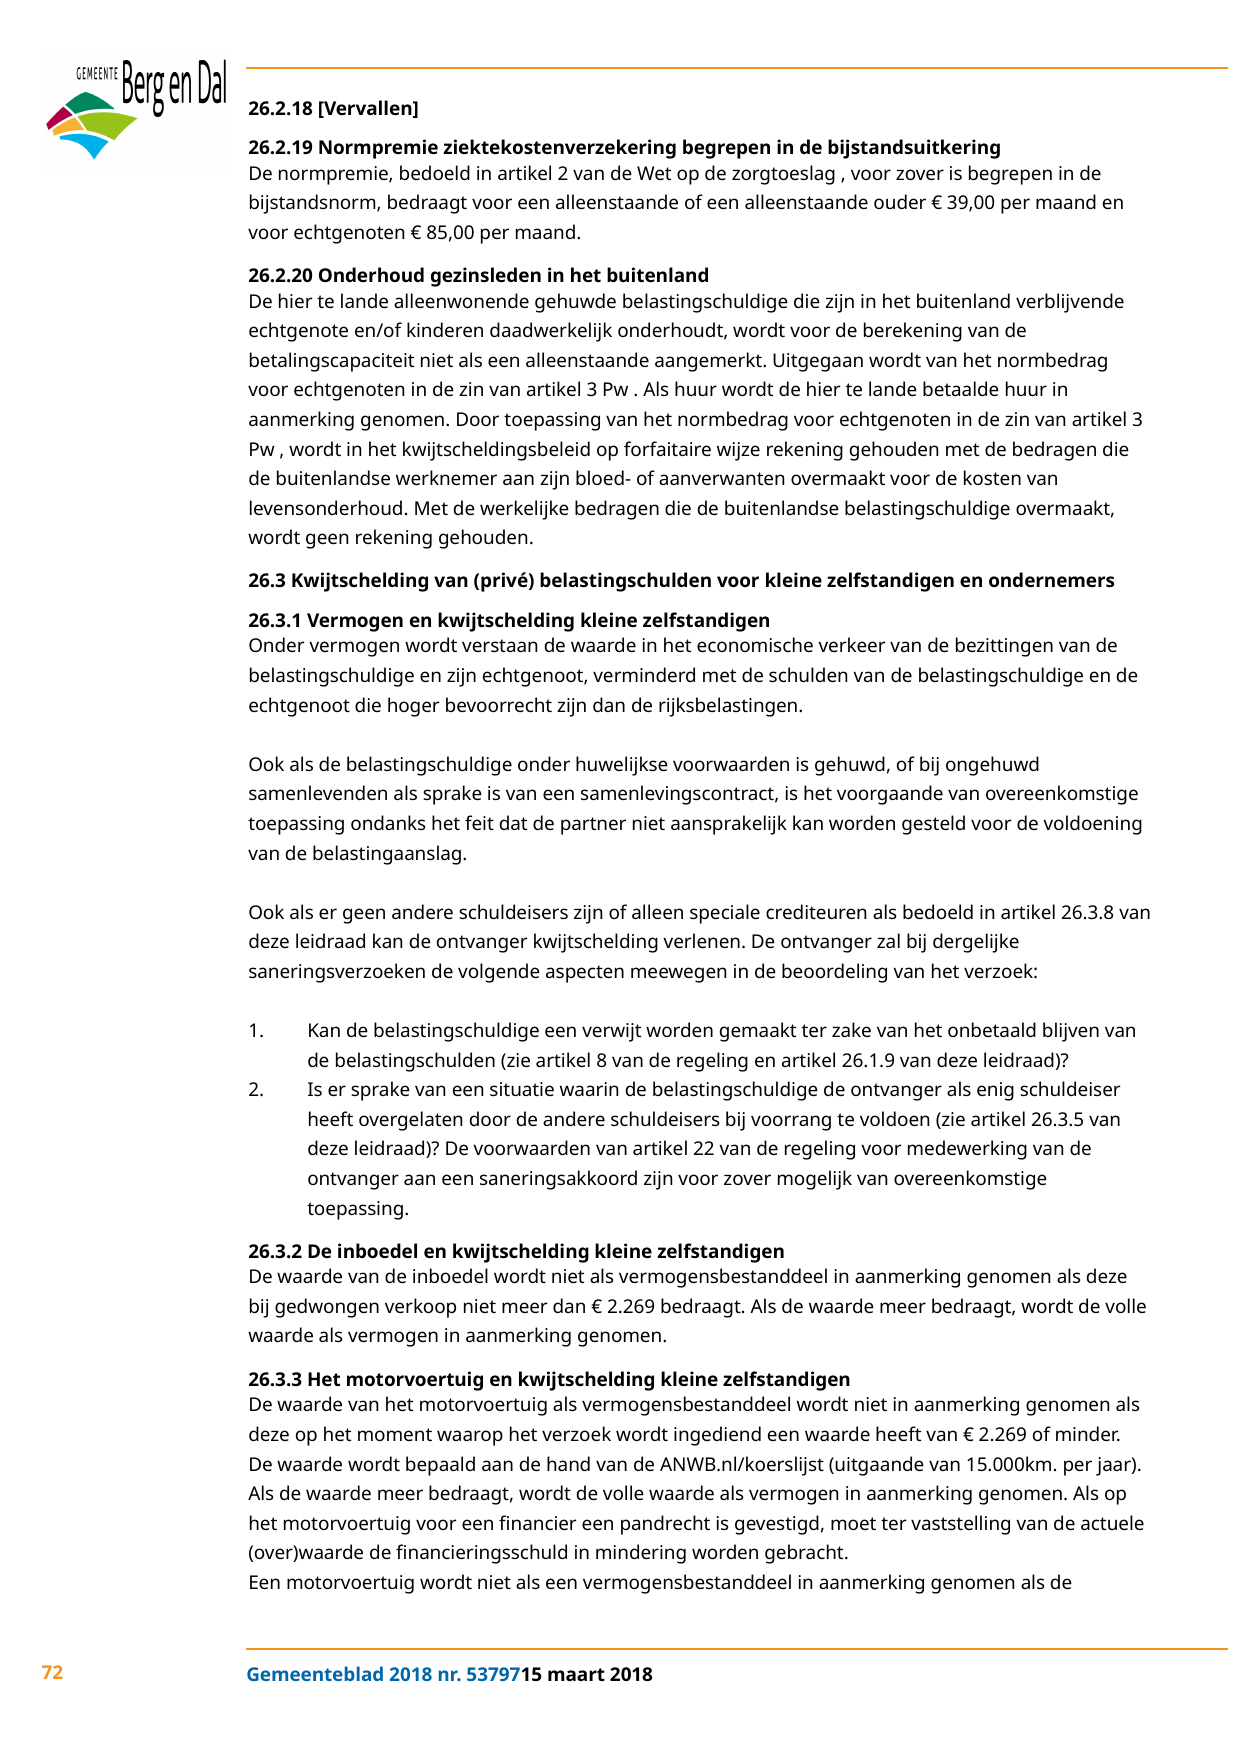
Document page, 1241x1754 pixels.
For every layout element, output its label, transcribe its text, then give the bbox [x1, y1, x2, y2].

text Ook als er geen andere schuldeisers zijn of alleen speciale crediteuren als bedoeld in artikel 26.3.8 van deze leidraad kan de ontvanger kwijtschelding verlenen. De ontvanger zal bij dergelijke saneringsverzoeken de volgende aspecten meewegen in de beoordeling van het verzoek: [248, 899, 1152, 984]
text 26.3.3 Het motorvoertuig en kwijtschelding kleine zelfstandigen [248, 1366, 1152, 1392]
picture [41, 47, 231, 172]
text De normpremie, bedoeld in artikel 2 van de Wet op de zorgtoeslag , voor zover is begrepen in de bijstandsnorm, bedraagt voor een alleenstaande of een alleenstaande ouder € 39,00 per maand en voor echtgenoten € 85,00 per maand. [248, 160, 1152, 245]
text De waarde van het motorvoertuig als vermogensbestanddeel wordt niet in aanmerking genomen als deze op het moment waarop het verzoek wordt ingediend een waarde heeft van € 2.269 of minder. [248, 1392, 1152, 1447]
list Is er sprake van een situatie waarin de belastingschuldige de ontvanger als enig schuldeiser heeft overgelaten door de andere schuldeisers bij voorrang te voldoen (zie artikel 26.3.5 van deze leidraad)? De voorwaarden van artikel 22 van de regeling voor medewerking van de ontvanger aan een saneringsakkoord zijn voor zover mogelijk van overeenkomstige toepassing. [248, 1076, 1152, 1220]
text 26.2.19 Normpremie ziektekostenverzekering begrepen in de bijstandsuitkering [248, 134, 1152, 160]
text 26.2.18 [Vervallen] [248, 95, 1152, 121]
text De waarde van de inboedel wordt niet als vermogensbestanddeel in aanmerking genomen als deze bij gedwongen verkoop niet meer dan € 2.269 bedraagt. Als de waarde meer bedraagt, wordt de volle waarde als vermogen in aanmerking genomen. [248, 1263, 1152, 1348]
text Onder vermogen wordt verstaan de waarde in het economische verkeer van de bezittingen van de belastingschuldige en zijn echtgenoot, verminderd met de schulden van de belastingschuldige en de echtgenoot die hoger bevoorrecht zijn dan de rijksbelastingen. [248, 633, 1152, 717]
text 26.3.1 Vermogen en kwijtschelding kleine zelfstandigen [248, 607, 1152, 633]
list Kan de belastingschuldige een verwijt worden gemaakt ter zake van het onbetaald blijven van de belastingschulden (zie artikel 8 van de regeling en artikel 26.1.9 van deze leidraad)? [248, 1017, 1152, 1072]
text De waarde wordt bepaald aan de hand van de ANWB.nl/koerslijst (uitgaande van 15.000km. per jaar). Als de waarde meer bedraagt, wordt de volle waarde als vermogen in aanmerking genomen. Als op het motorvoertuig voor een financier een pandrecht is gevestigd, moet ter vaststelling van de actuele (over)waarde de financieringsschuld in mindering worden gebracht. [248, 1451, 1152, 1565]
text 26.3.2 De inboedel en kwijtschelding kleine zelfstandigen [248, 1238, 1152, 1263]
text 26.3 Kwijtschelding van (privé) belastingschulden voor kleine zelfstandigen en ondernemers [248, 568, 1152, 593]
text De hier te lande alleenwonende gehuwde belastingschuldige die zijn in het buitenland verblijvende echtgenote en/of kinderen daadwerkelijk onderhoudt, wordt voor de berekening van de betalingscapaciteit niet als een alleenstaande aangemerkt. Uitgegaan wordt van het normbedrag voor echtgenoten in de zin van artikel 3 Pw . Als huur wordt de hier te lande betaalde huur in aanmerking genomen. Door toepassing van het normbedrag voor echtgenoten in de zin van artikel 3 Pw , wordt in het kwijtscheldingsbeleid op forfaitaire wijze rekening gehouden met de bedragen die de buitenlandse werknemer aan zijn bloed- of aanverwanten overmaakt voor de kosten van levensonderhoud. Met de werkelijke bedragen die de buitenlandse belastingschuldige overmaakt, wordt geen rekening gehouden. [248, 288, 1152, 550]
text Ook als de belastingschuldige onder huwelijkse voorwaarden is gehuwd, of bij ongehuwd samenlevenden als sprake is van een samenlevingscontract, is het voorgaande van overeenkomstige toepassing ondanks het feit dat de partner niet aansprakelijk kan worden gesteld voor de voldoening van de belastingaanslag. [248, 751, 1152, 865]
text Een motorvoertuig wordt niet als een vermogensbestanddeel in aanmerking genomen als de [248, 1569, 1152, 1595]
text 26.2.20 Onderhoud gezinsleden in het buitenland [248, 262, 1152, 288]
